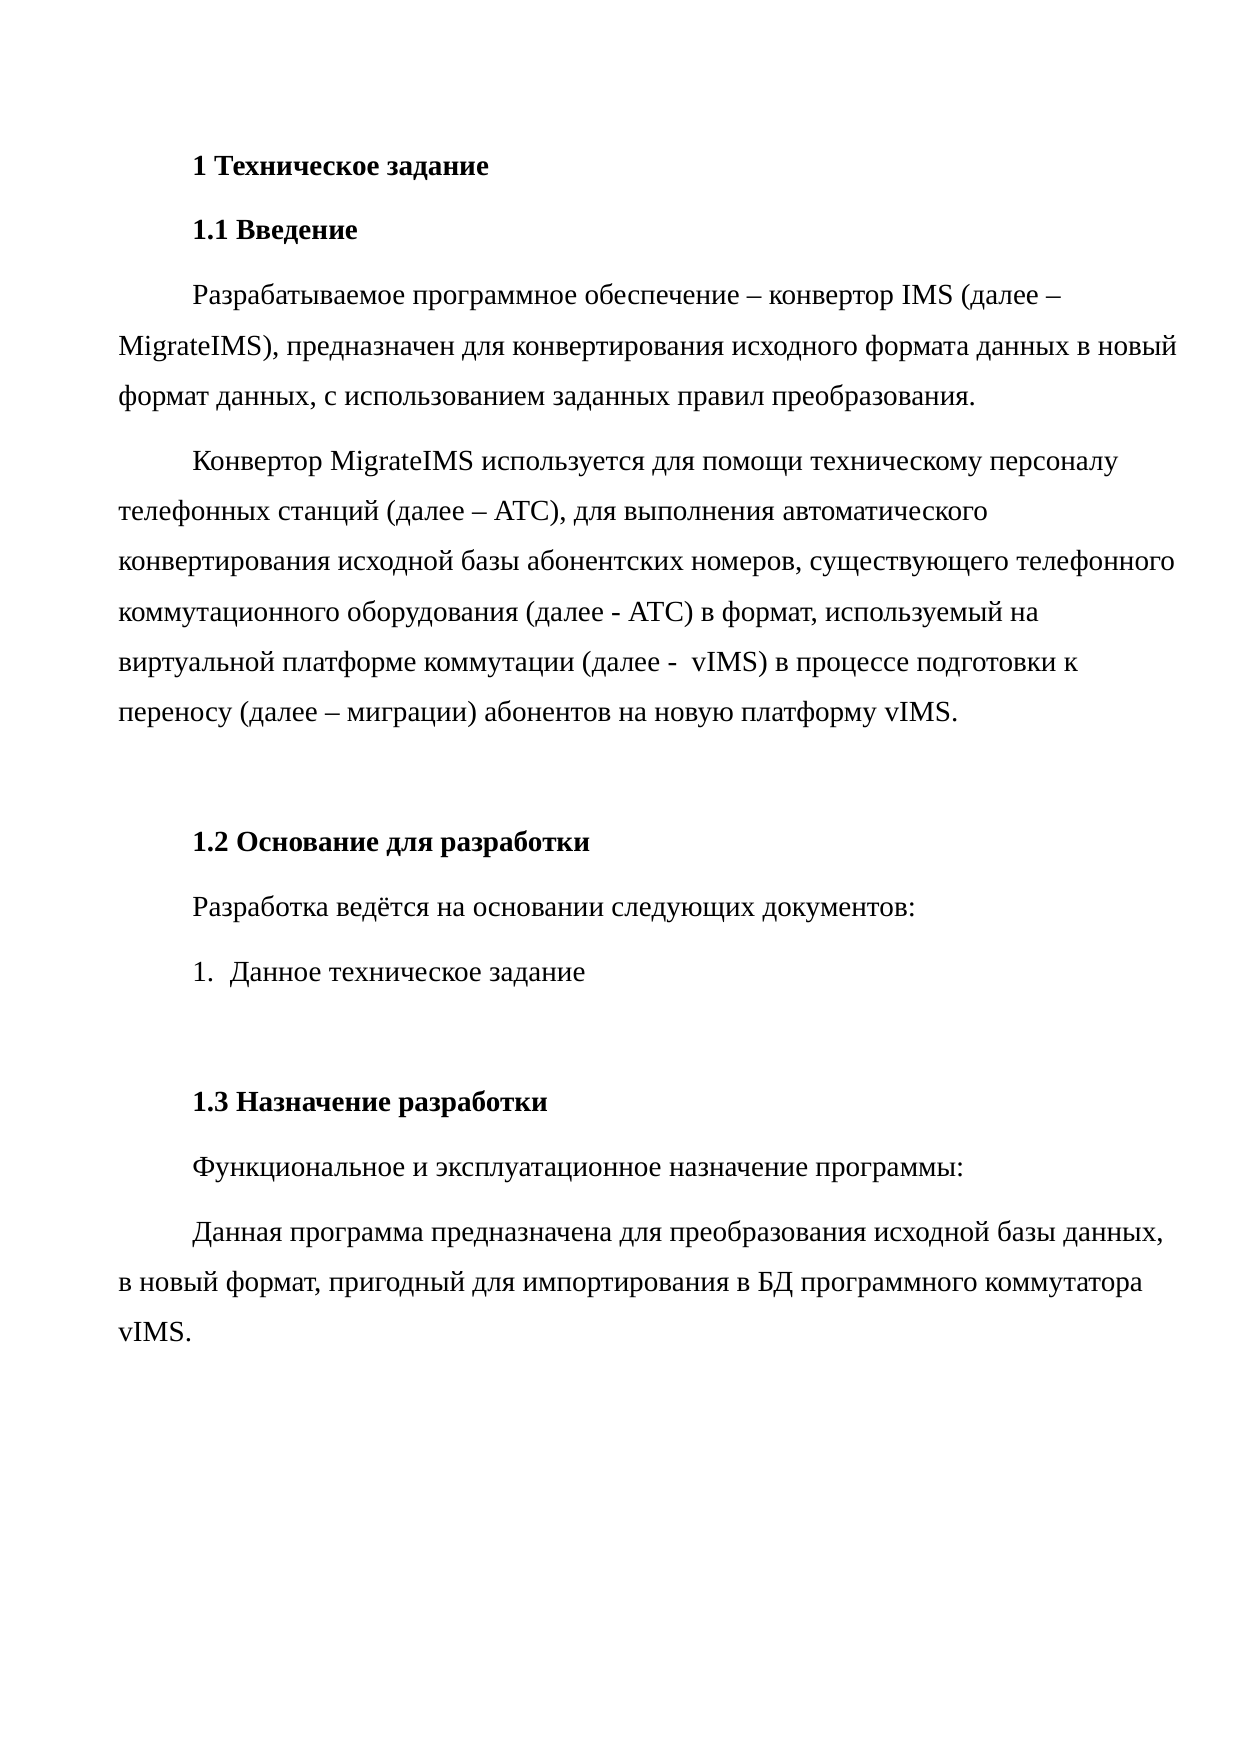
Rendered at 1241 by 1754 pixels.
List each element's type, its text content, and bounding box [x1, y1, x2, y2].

list Данное техническое задание [192, 954, 1181, 988]
text 1.2 Основание для разработки [118, 824, 1181, 858]
text 1 Техническое задание [118, 148, 1181, 181]
text Разрабатываемое программное обеспечение – конвертор IMS (далее – MigrateIMS), предназначен для конвертирования исходного формата данных в новый формат данных, с использованием заданных правил преобразования. [118, 277, 1181, 412]
text Данная программа предназначена для преобразования исходной базы данных, в новый формат, пригодный для импортирования в БД программного коммутатора vIMS. [118, 1214, 1181, 1348]
text Разработка ведётся на основании следующих документов: [118, 889, 1181, 923]
text 1.3 Назначение разработки [118, 1084, 1181, 1117]
text 1.1 Введение [118, 212, 1181, 246]
text Функциональное и эксплуатационное назначение программы: [118, 1149, 1181, 1182]
text Конвертор MigrateIMS используется для помощи техническому персоналу телефонных станций (далее – АТС), для выполнения автоматического конвертирования исходной базы абонентских номеров, существующего телефонного коммутационного оборудования (далее - АТС) в формат, используемый на виртуальной платформе коммутации (далее - vIMS) в процессе подготовки к переносу (далее – миграции) абонентов на новую платформу vIMS. [118, 443, 1181, 728]
